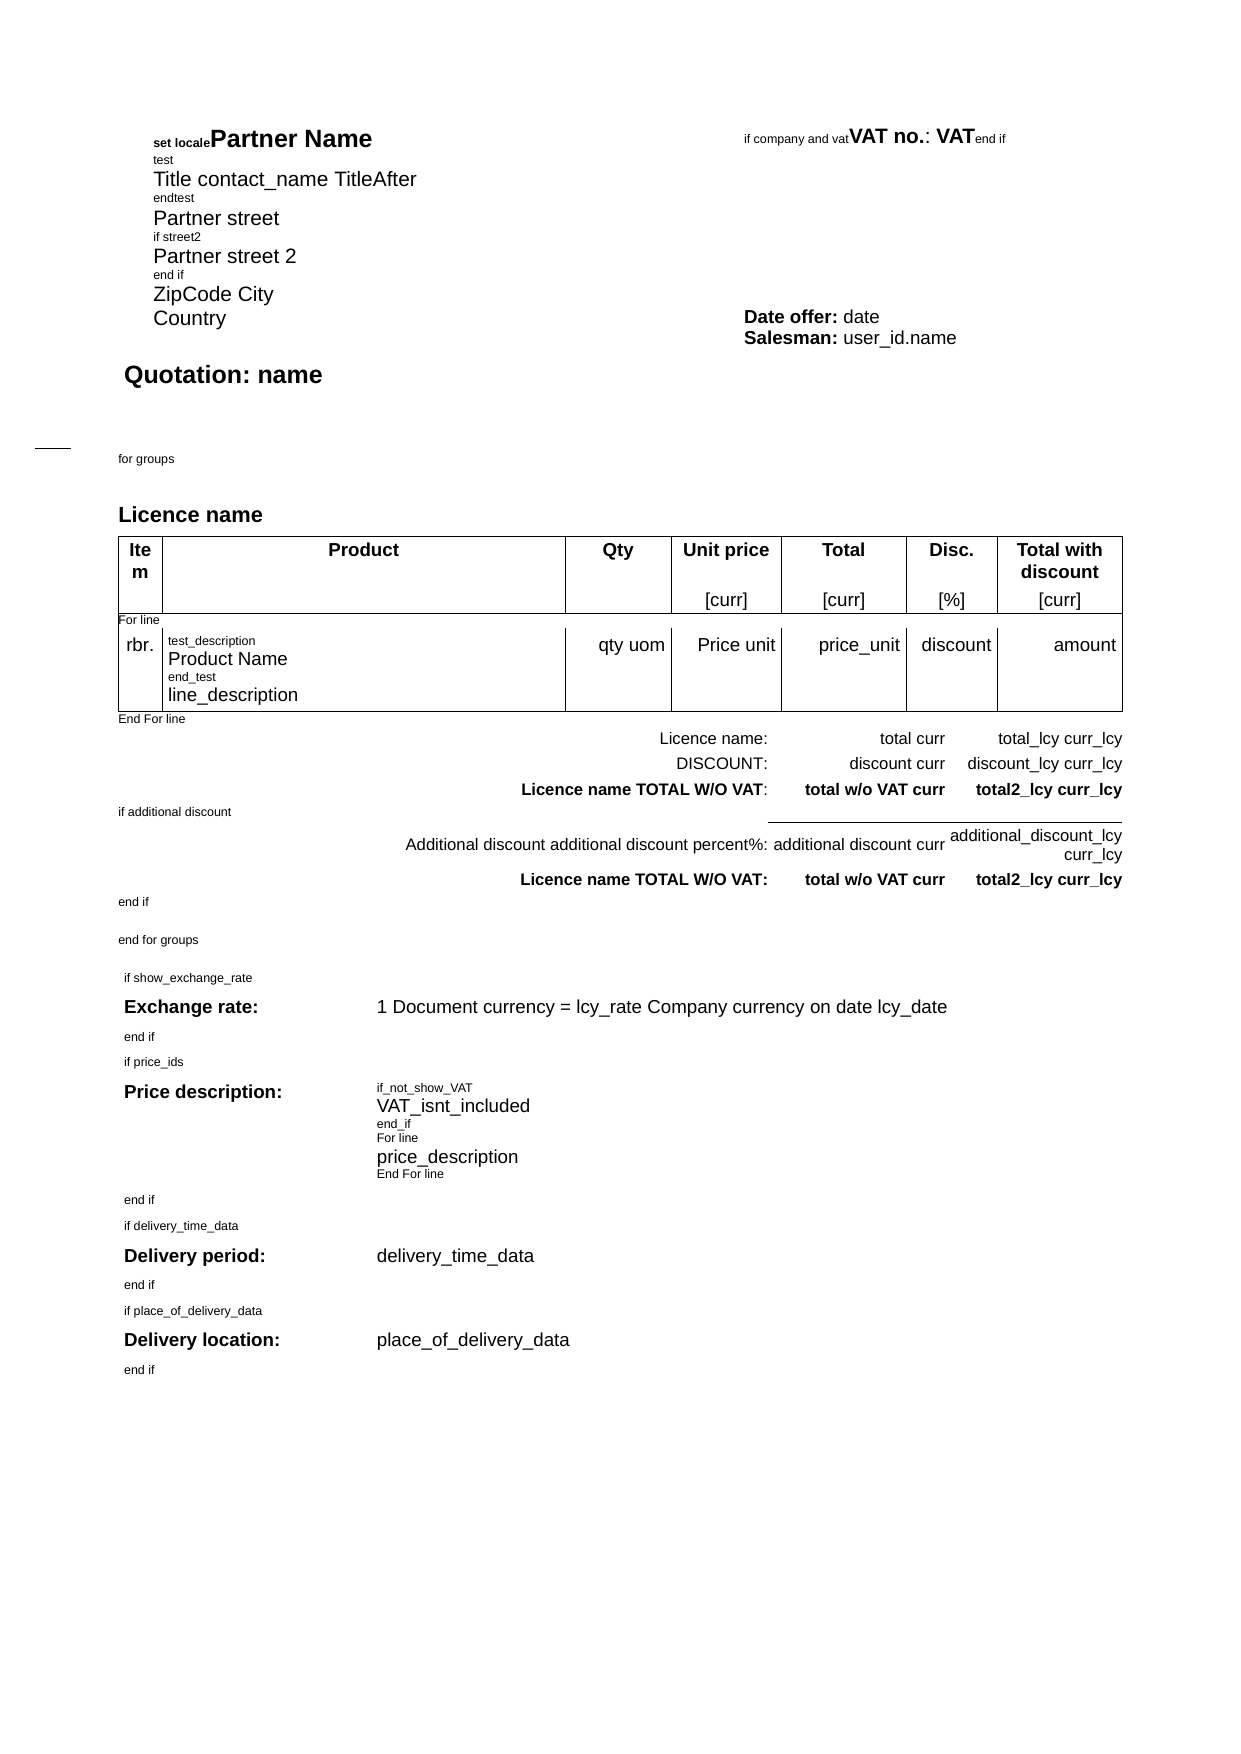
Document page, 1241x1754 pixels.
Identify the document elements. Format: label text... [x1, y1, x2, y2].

table_header if show_exchange_rate [118, 965, 1122, 990]
table_cell discount [907, 628, 997, 711]
table_cell total w/o VAT curr [768, 776, 945, 801]
table_cell delivery_time_data [371, 1239, 1122, 1272]
table_cell 1 Document currency = lcy_rate Company currency on date lcy_date [371, 990, 1122, 1023]
table_cell [119, 585, 162, 613]
table_cell total2_lcy curr_lcy [945, 776, 1122, 801]
table_cell Item [119, 537, 162, 585]
table_cell Delivery period: [118, 1239, 371, 1272]
table_cell Price unit [672, 628, 781, 711]
table_cell end if [118, 1357, 1122, 1382]
table_cell end if [118, 1187, 1122, 1213]
table_cell Unit price [672, 537, 781, 585]
table_cell price_unit [782, 628, 906, 711]
table_header Quotation: name [118, 354, 1122, 394]
table_cell [118, 395, 1122, 430]
table_cell qty uom [566, 628, 671, 711]
table_cell total2_lcy curr_lcy [945, 867, 1122, 892]
table_cell Delivery location: [118, 1324, 371, 1357]
table_cell total_lcy curr_lcy [945, 726, 1122, 751]
table_cell additional discount curr [768, 823, 945, 867]
table_cell end if [118, 892, 1122, 912]
text for groups [118, 452, 1122, 466]
table_cell if additional discount [118, 801, 1122, 822]
table_cell total w/o VAT curr [768, 867, 945, 892]
table_cell additional_discount_lcy curr_lcy [945, 823, 1122, 867]
table_cell rbr. [119, 628, 162, 711]
table_cell Product [163, 537, 565, 585]
table_cell Date offer: date Salesman: user_id.name [738, 236, 1122, 354]
table_cell if_not_show_VAT VAT_isnt_included end_if For line price_description End For line [371, 1075, 1122, 1187]
table_cell if price_ids [118, 1049, 1122, 1075]
table_cell if place_of_delivery_data [118, 1298, 1122, 1323]
table_cell [%] [907, 585, 997, 613]
table_cell [curr] [672, 585, 781, 613]
table_cell total curr [768, 726, 945, 751]
table_cell discount_lcy curr_lcy [945, 751, 1122, 776]
table_cell Disc. [907, 537, 997, 585]
table_cell Licence name TOTAL W/O VAT: [118, 776, 768, 801]
table_header [118, 118, 147, 354]
table_cell DISCOUNT: [118, 751, 768, 776]
table_cell End For line [118, 712, 1122, 726]
table_cell [curr] [998, 585, 1122, 613]
table_header if delivery_time_data [118, 1213, 1122, 1239]
table_cell Additional discount additional discount percent%: [118, 822, 768, 867]
table_cell [566, 585, 671, 613]
table_cell place_of_delivery_data [371, 1324, 1122, 1357]
table_cell Licence name: [118, 726, 768, 751]
text end for groups [118, 933, 1122, 947]
table_cell For line [119, 614, 1122, 627]
table_cell end if [118, 1272, 1122, 1298]
table_header if company and vatVAT no.: VATend if [738, 118, 1122, 236]
table_header Licence name [118, 480, 1122, 536]
table_cell amount [998, 628, 1122, 711]
table_cell discount curr [768, 751, 945, 776]
table_cell test_description Product Name end_test line_description [163, 628, 565, 711]
table_cell Exchange rate: [118, 990, 371, 1023]
table_cell Total [782, 537, 906, 585]
table_cell end if [118, 1024, 1122, 1049]
table_header set localePartner Name test Title contact_name TitleAfter endtest Partner street if street2 Partner street 2 end if ZipCode City Country [147, 118, 738, 354]
table_cell Total with discount [998, 537, 1122, 585]
table_cell [curr] [782, 585, 906, 613]
table_cell Qty [566, 537, 671, 585]
table_cell [163, 585, 565, 613]
table_cell Price description: [118, 1075, 371, 1187]
table_cell Licence name TOTAL W/O VAT: [118, 867, 768, 892]
